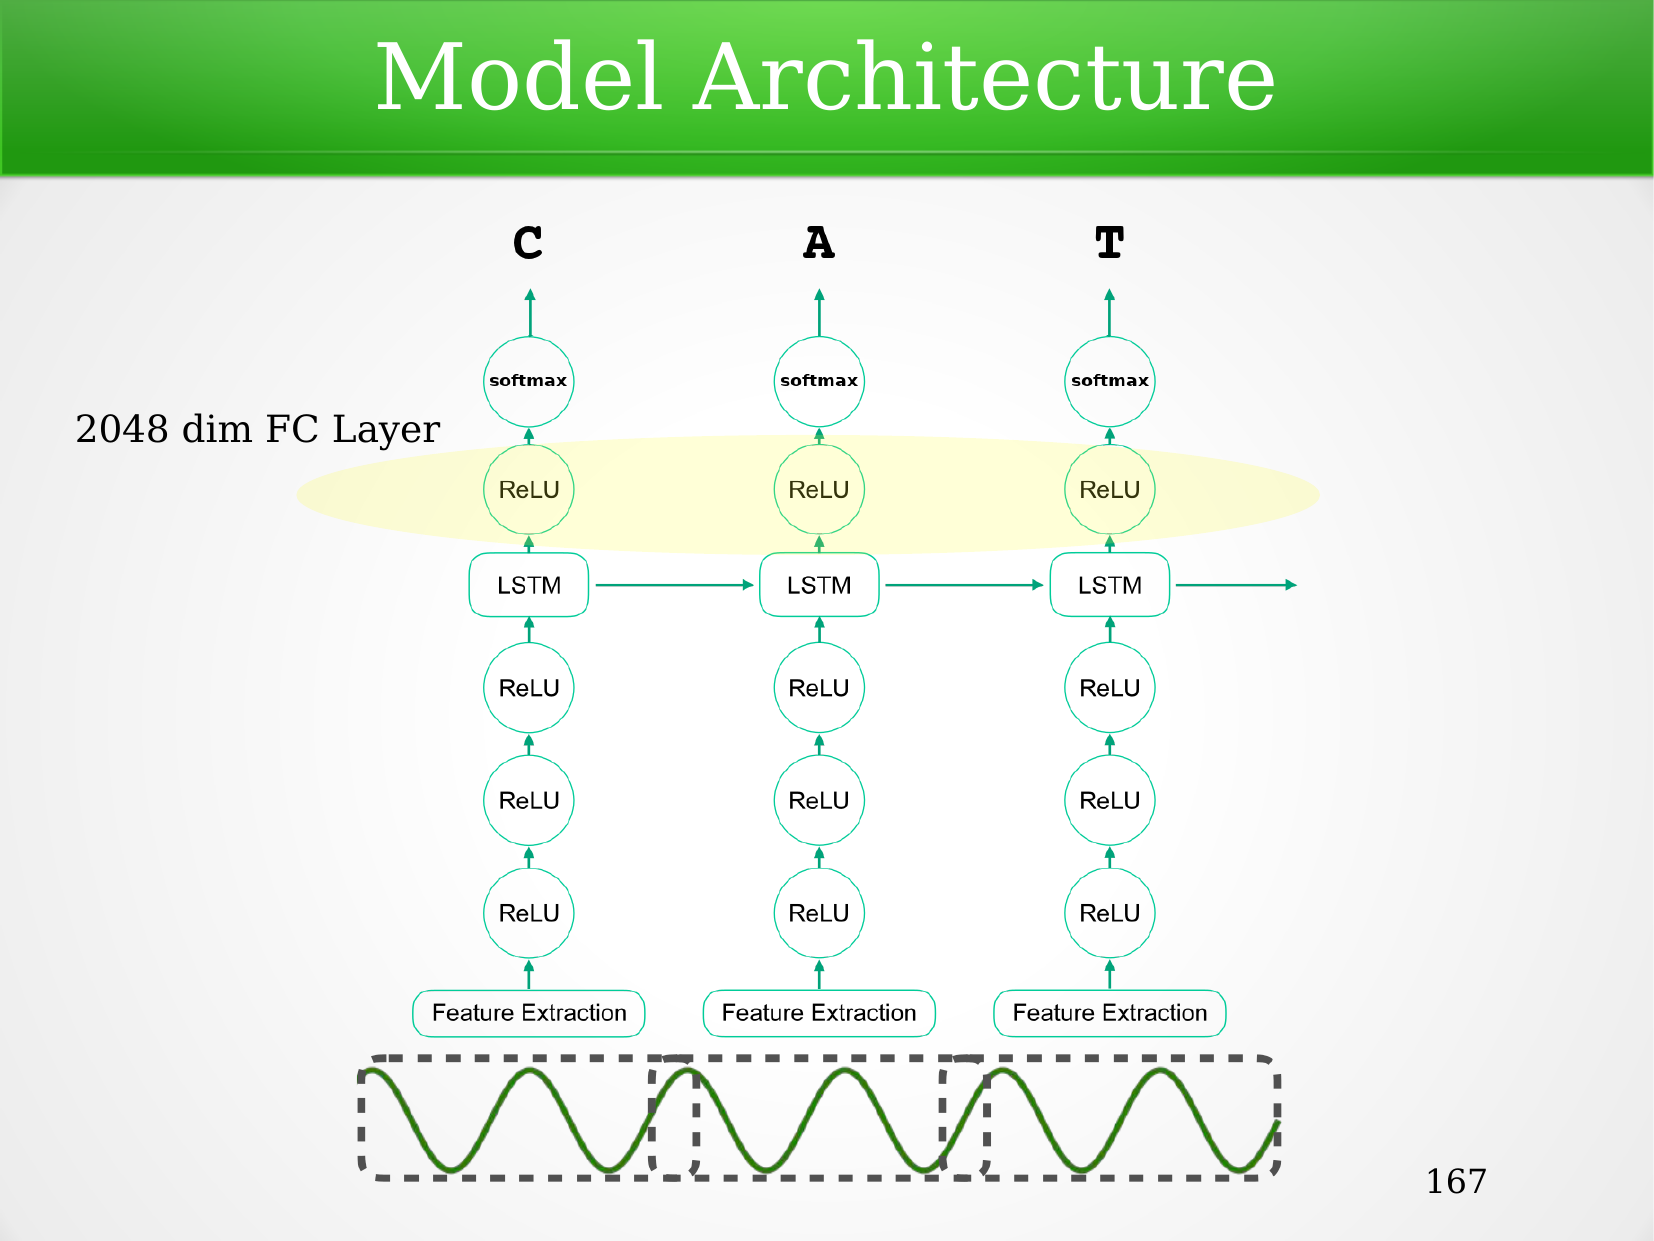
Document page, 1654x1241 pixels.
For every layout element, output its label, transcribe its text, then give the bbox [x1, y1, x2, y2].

picture [0, 0, 1654, 1241]
text_box 2048 dim FC Layer [59, 404, 555, 683]
title Model Architecture [82, 11, 1571, 154]
text_box [555, 434, 1321, 556]
